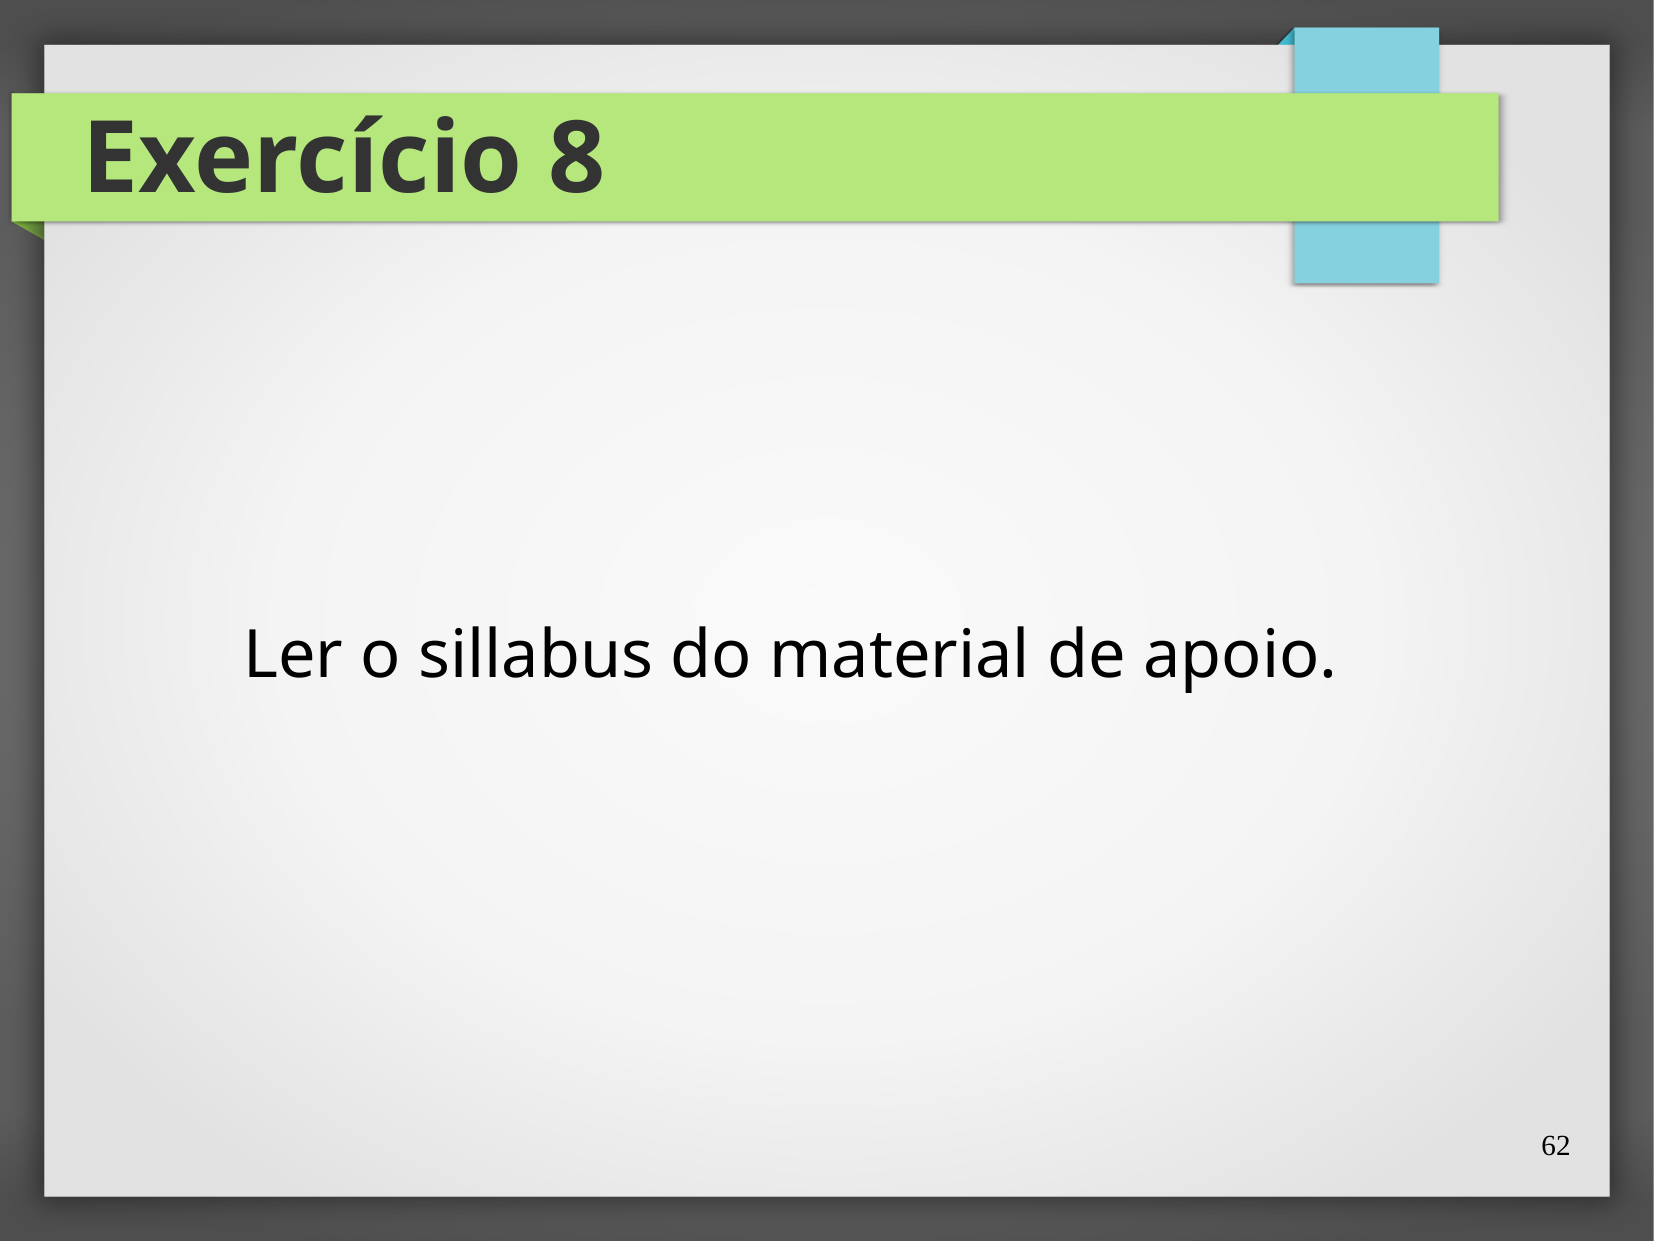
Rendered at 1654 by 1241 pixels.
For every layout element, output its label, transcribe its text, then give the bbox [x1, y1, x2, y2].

picture [0, 0, 1654, 1241]
subtitle Ler o sillabus do material de apoio. [200, 377, 1382, 926]
title Exercício 8 [82, 94, 1264, 213]
